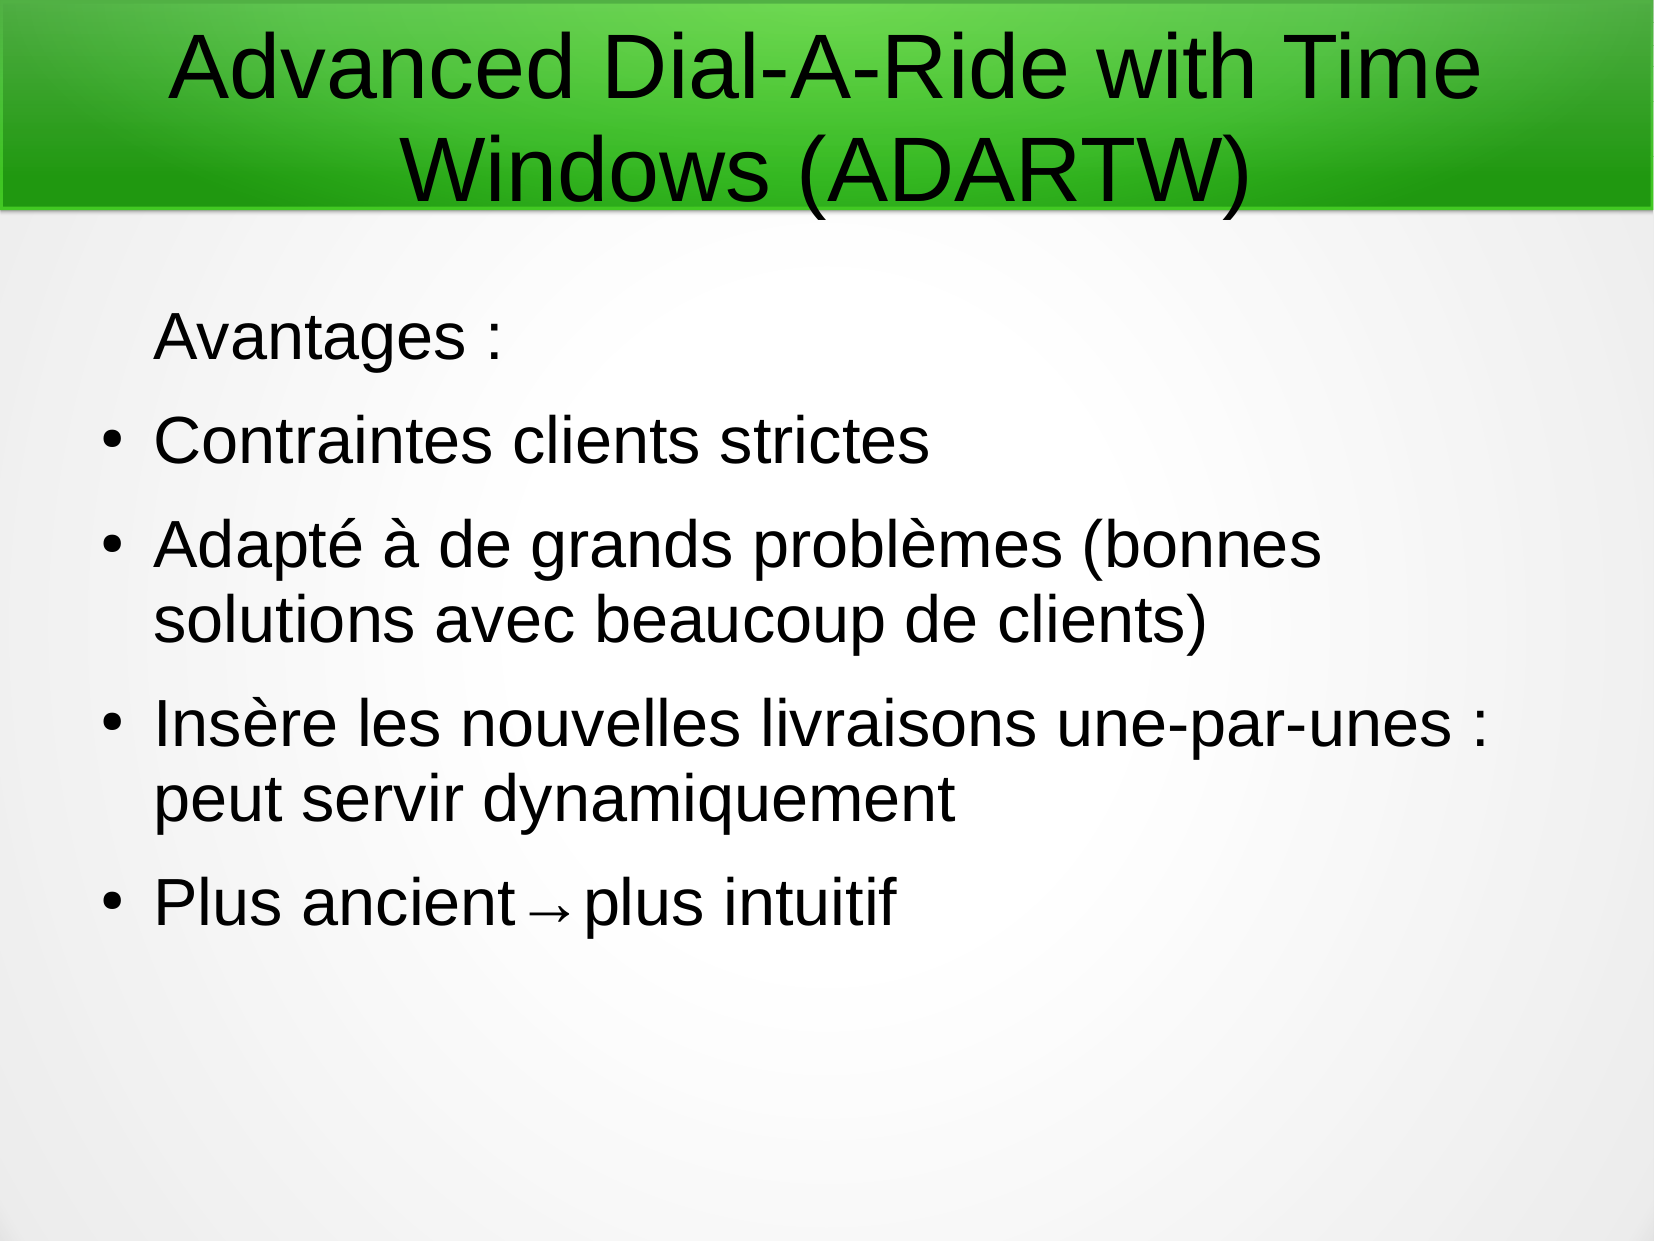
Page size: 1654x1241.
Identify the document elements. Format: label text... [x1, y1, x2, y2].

list Avantages : Contraintes clients strictes Adapté à de grands problèmes (bonnes solutions avec beaucoup de clients) Insère les nouvelles livraisons une-par-unes : peut servir dynamiquement Plus ancient→plus intuitif [82, 299, 1571, 1019]
title Advanced Dial-A-Ride with Time Windows (ADARTW) [82, 15, 1571, 221]
